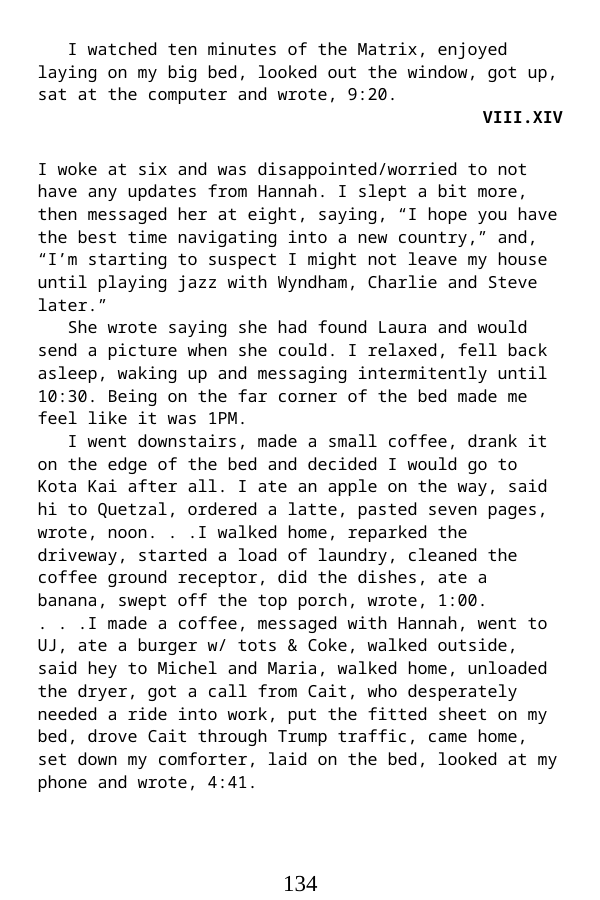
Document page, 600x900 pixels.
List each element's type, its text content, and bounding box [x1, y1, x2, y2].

text I went downstairs, made a small coffee, drank it on the edge of the bed and decided I would go to Kota Kai after all. I ate an apple on the way, said hi to Quetzal, ordered a latte, pasted seven pages, wrote, noon. . .I walked home, reparked the driveway, started a load of laundry, cleaned the coffee ground receptor, did the dishes, ate a banana, swept off the top porch, wrote, 1:00. [37, 429, 562, 611]
text She wrote saying she had found Laura and would send a picture when she could. I relaxed, fell back asleep, waking up and messaging intermitently until 10:30. Being on the far corner of the bed made me feel like it was 1PM. [37, 316, 562, 429]
text I woke at six and was disappointed/worried to not have any updates from Hannah. I slept a bit more, then messaged her at eight, saying, “I hope you have the best time navigating into a new country,” and, “I’m starting to suspect I might not leave my house until playing jazz with Wyndham, Charlie and Steve later.” [37, 157, 562, 316]
text . . .I made a coffee, messaged with Hannah, went to UJ, ate a burger w/ tots & Coke, walked outside, said hey to Michel and Maria, walked home, unloaded the dryer, got a call from Cait, who desperately needed a ride into work, put the fitted sheet on my bed, drove Cait through Trump traffic, came home, set down my comforter, laid on the bed, looked at my phone and wrote, 4:41. [37, 611, 562, 793]
text VIII.XIV [37, 106, 562, 128]
text I watched ten minutes of the Matrix, enjoyed laying on my big bed, looked out the window, got up, sat at the computer and wrote, 9:20. [37, 37, 562, 106]
